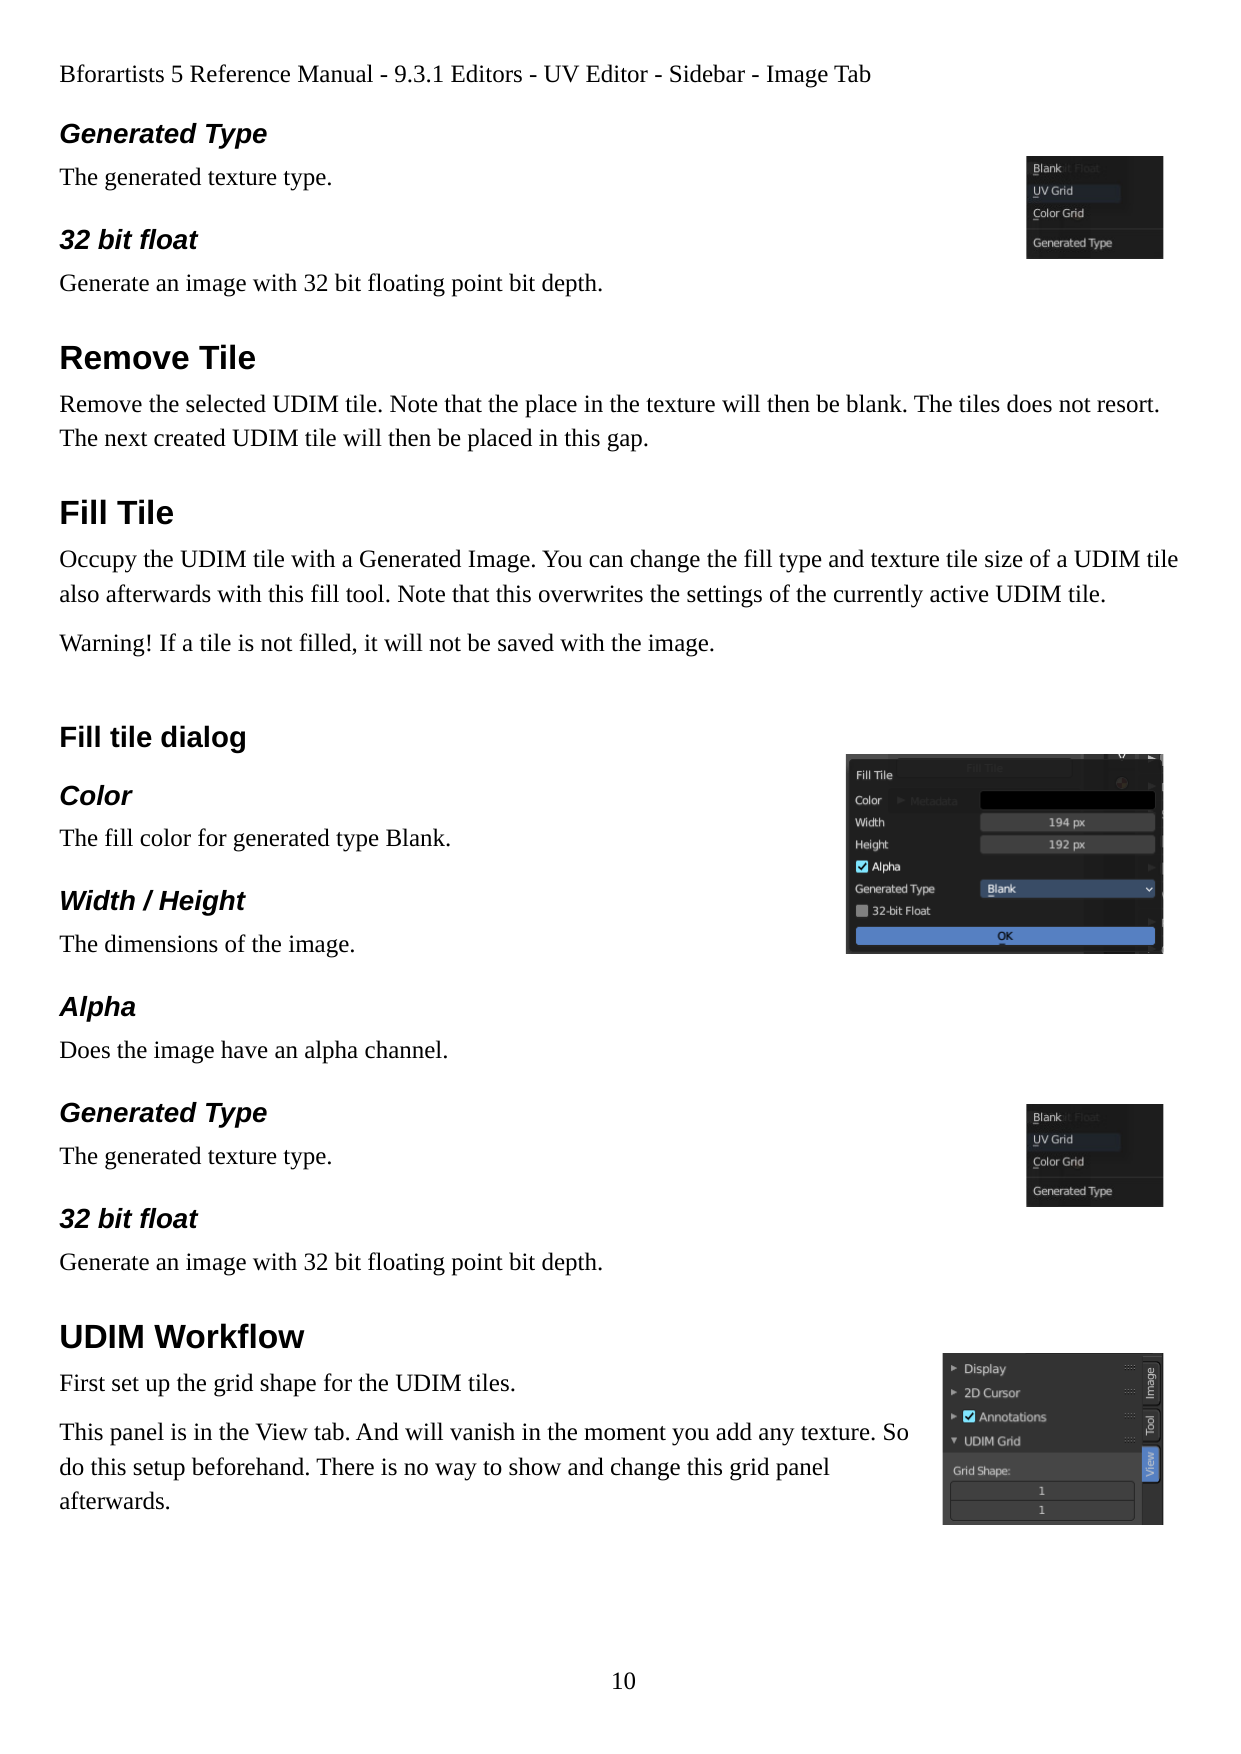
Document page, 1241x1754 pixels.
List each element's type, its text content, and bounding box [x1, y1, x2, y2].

picture [845, 754, 1164, 954]
subtitle Remove Tile [59, 337, 1181, 376]
text The dimensions of the image. [59, 929, 1181, 958]
picture [942, 1353, 1164, 1525]
subtitle UDIM Workflow [59, 1317, 1181, 1356]
subtitle 32 bit float [59, 1203, 1181, 1234]
subtitle [1164, 779, 1181, 811]
text The generated texture type. [59, 162, 1026, 190]
text Remove the selected UDIM tile. Note that the place in the texture will then be blank. The tiles does not resort. The next created UDIM tile will then be placed in this gap. [59, 389, 1181, 452]
text The fill color for generated type Blank. [59, 823, 845, 852]
picture [1026, 156, 1164, 259]
text First set up the grid shape for the UDIM tiles. [59, 1368, 942, 1397]
subtitle Width / Height [59, 885, 845, 917]
text Generate an image with 32 bit floating point bit depth. [59, 268, 1181, 296]
subtitle Fill Tile [59, 493, 1181, 532]
subtitle [1164, 885, 1181, 917]
subtitle Generated Type [59, 1097, 1181, 1128]
text Warning! If a tile is not filled, it will not be saved with the image. [59, 628, 1181, 656]
subtitle 32 bit float [59, 223, 1026, 255]
text The generated texture type. [59, 1141, 1026, 1170]
text This panel is in the View tab. And will vanish in the moment you add any texture. So do this setup beforehand. There is no way to show and change this grid panel afterwards. [59, 1417, 942, 1515]
text Occupy the UDIM tile with a Generated Image. You can change the fill type and texture tile size of a UDIM tile also afterwards with this fill tool. Note that this overwrites the settings of the currently active UDIM tile. [59, 544, 1181, 607]
picture [1026, 1104, 1164, 1207]
subtitle Generated Type [59, 117, 1181, 149]
subtitle Fill tile dialog [59, 720, 1181, 754]
text Does the image have an alpha channel. [59, 1035, 1181, 1064]
subtitle Color [59, 779, 845, 811]
subtitle Alpha [59, 991, 1181, 1023]
text Generate an image with 32 bit floating point bit depth. [59, 1247, 1181, 1276]
subtitle [1164, 223, 1181, 255]
